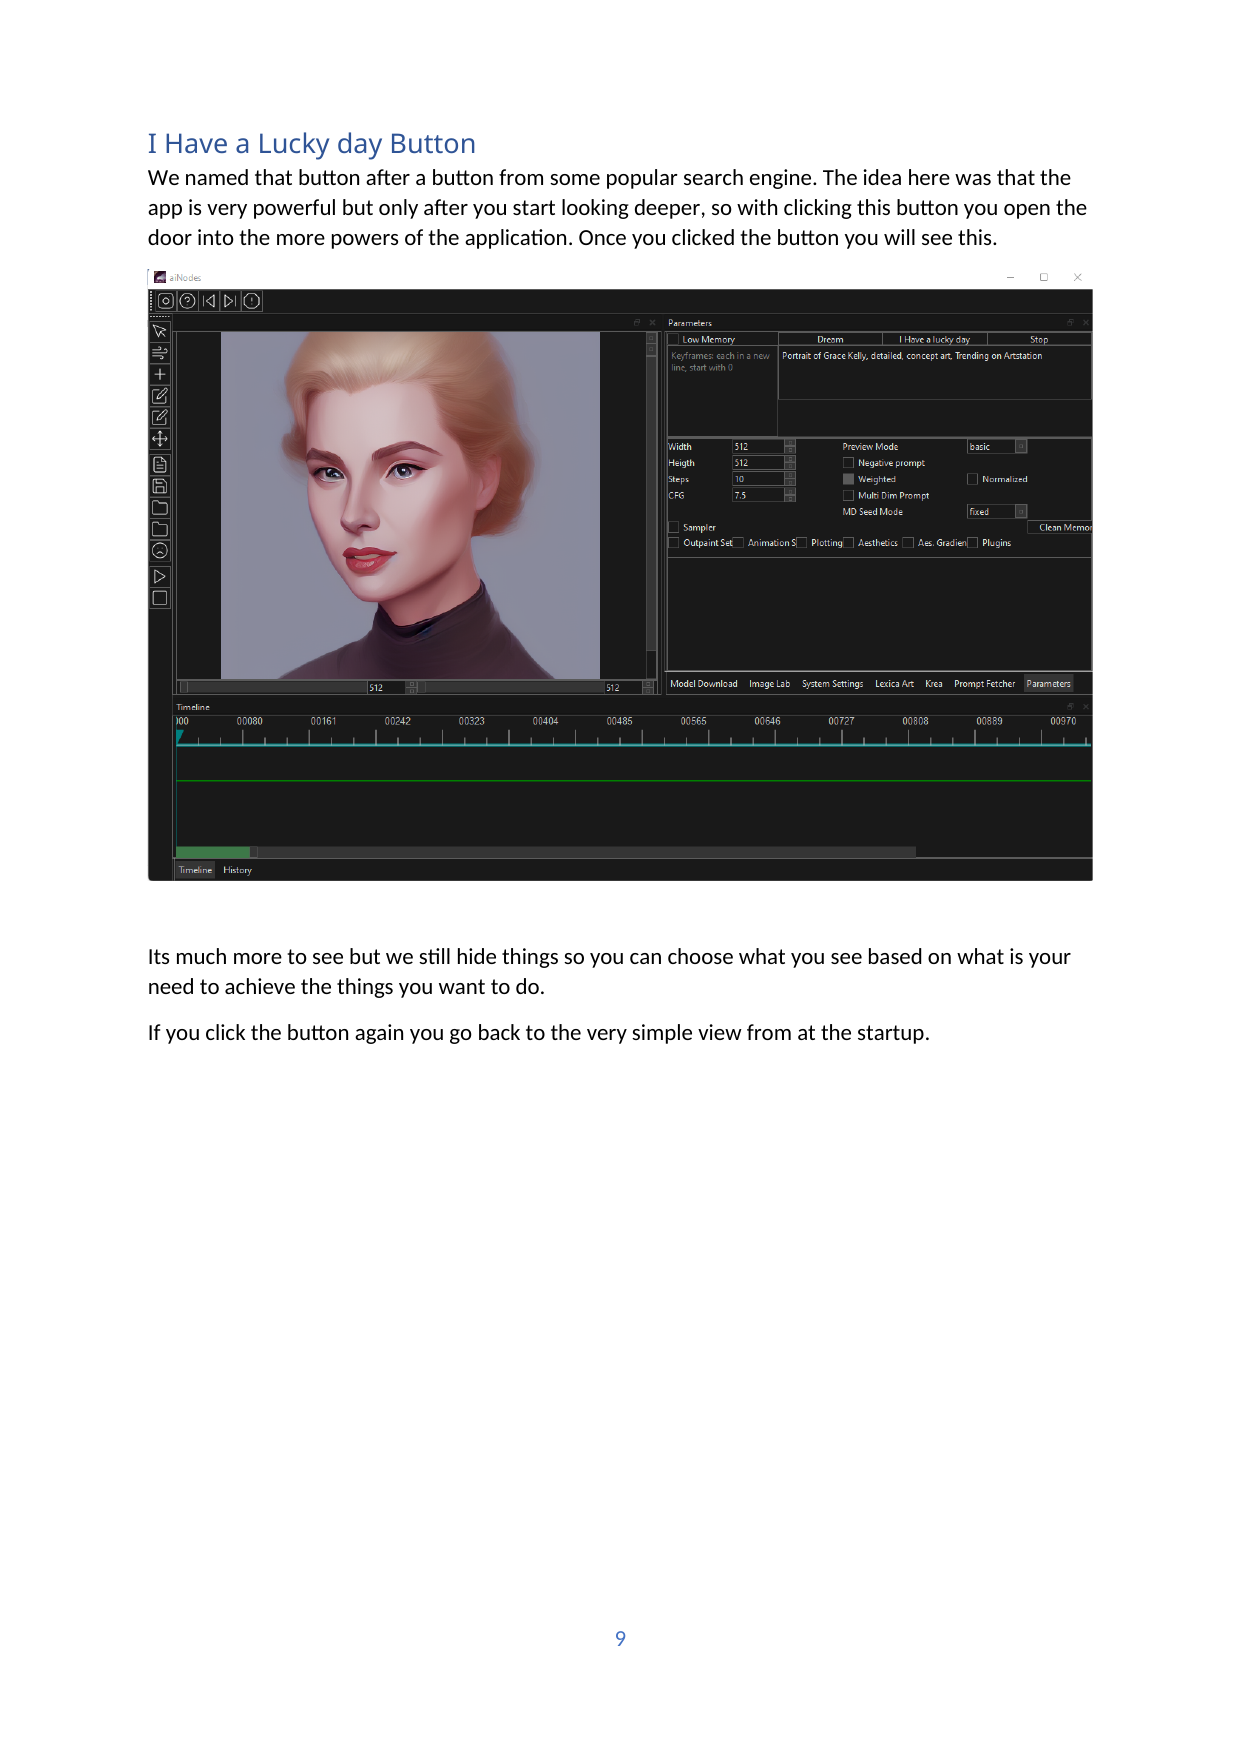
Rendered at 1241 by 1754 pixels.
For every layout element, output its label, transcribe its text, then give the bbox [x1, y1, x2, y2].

text If you click the button again you go back to the very simple view from at the startup. [148, 1018, 1093, 1046]
text Its much more to see but we still hide things so you can choose what you see based on what is your need to achieve the things you want to do. [148, 942, 1093, 1000]
text We named that button after a button from some popular search engine. The idea here was that the app is very powerful but only after you start looking deeper, so with clicking this button you open the door into the more powers of the application. Once you clicked the button you will see this. [148, 163, 1093, 251]
subtitle I Have a Lucky day Button [148, 124, 1093, 161]
